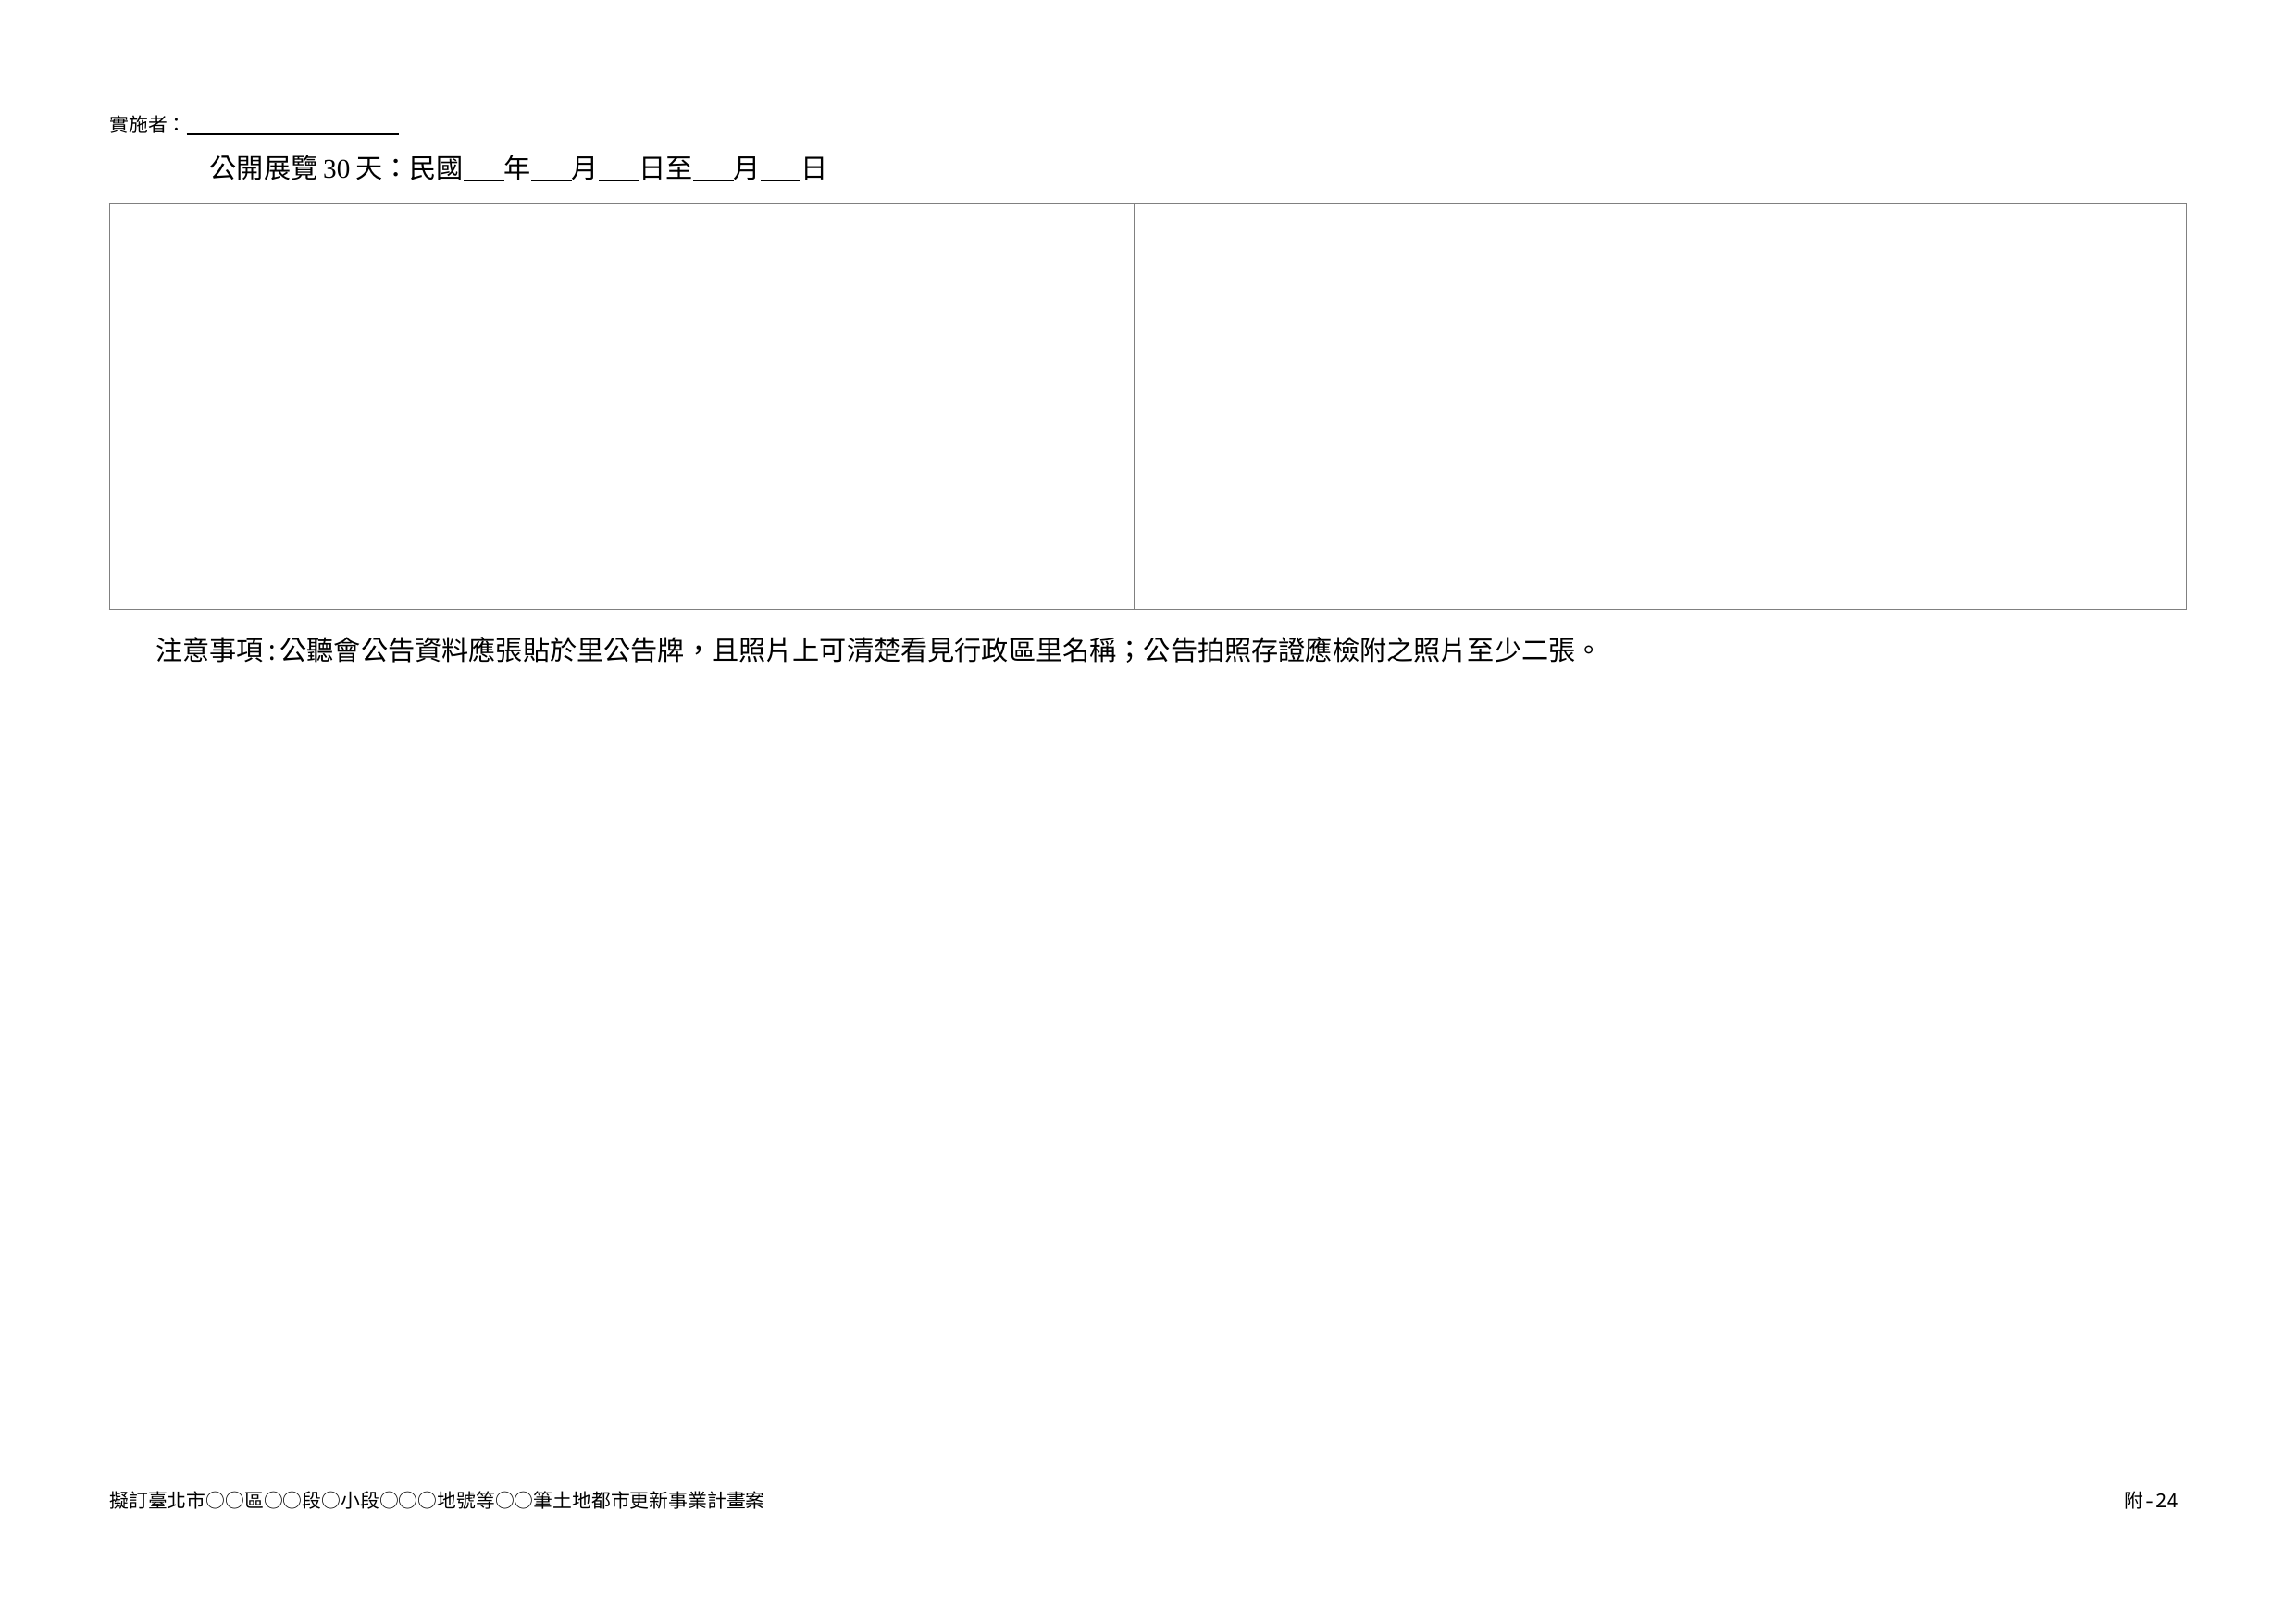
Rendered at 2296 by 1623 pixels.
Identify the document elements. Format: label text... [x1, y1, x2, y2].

text 公開展覽30天：民國 年 月 日至 月 日 [155, 146, 2186, 185]
text 注意事項:公聽會公告資料應張貼於里公告牌，且照片上可清楚看見行政區里名稱；公告拍照存證應檢附之照片至少二張。 [155, 610, 2186, 667]
table_header [110, 204, 1134, 609]
table_header [1135, 204, 2186, 609]
